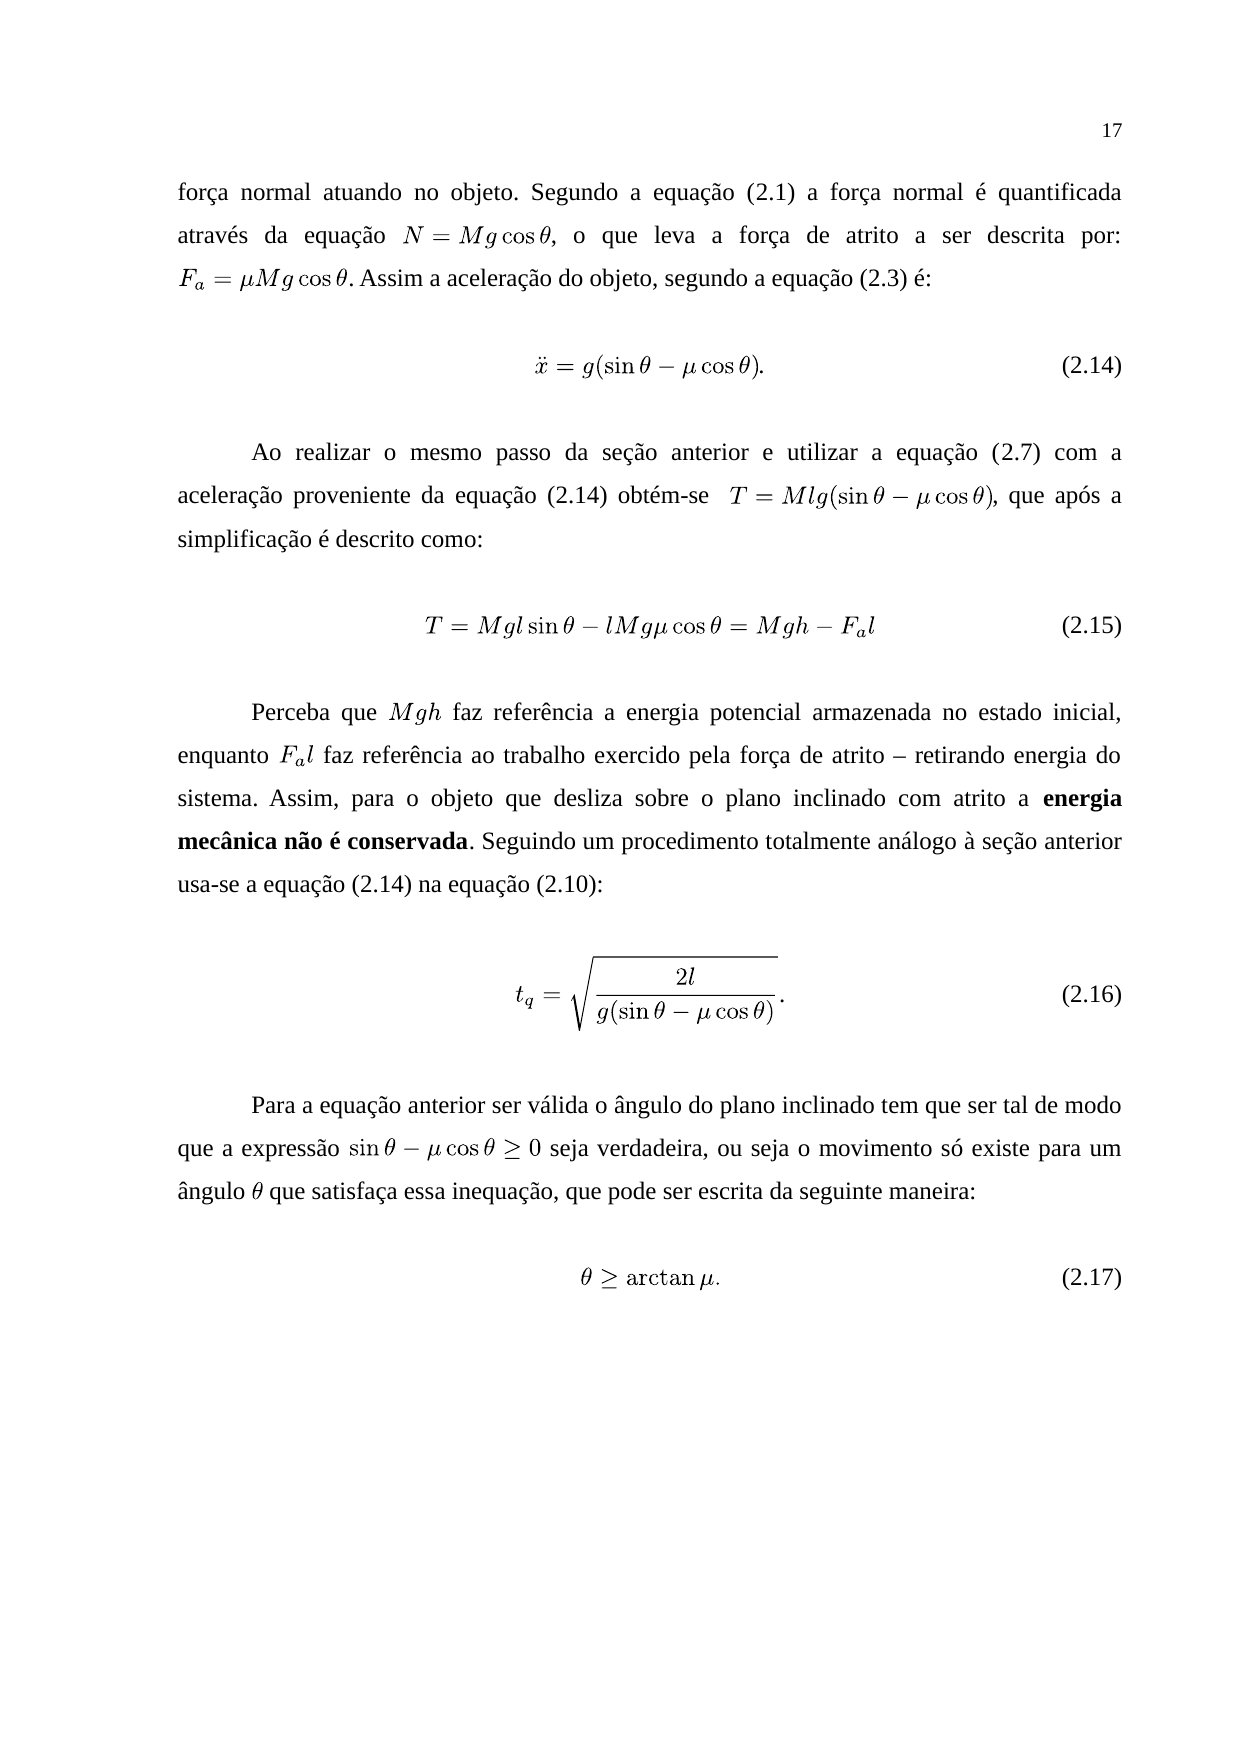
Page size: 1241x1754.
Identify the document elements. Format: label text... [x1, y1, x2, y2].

text Perceba que faz referência a energia potencial armazenada no estado inicial, enquanto faz referência ao trabalho exercido pela força de atrito – retirando energia do sistema. Assim, para o objeto que desliza sobre o plano inclinado com atrito a energia mecânica não é conservada. Seguindo um procedimento totalmente análogo à seção anterior usa-se a equação (2.14) na equação (2.10): [177, 697, 1122, 898]
text força normal atuando no objeto. Segundo a equação (2.1) a força normal é quantificada através da equação , o que leva a força de atrito a ser descrita por: . Assim a aceleração do objeto, segundo a equação (2.3) é: [177, 177, 1122, 292]
text [177, 956, 592, 1032]
text Ao realizar o mesmo passo da seção anterior e utilizar a equação (2.7) com a aceleração proveniente da equação (2.14) obtém-se , que após a simplificação é descrito como: [177, 437, 1122, 553]
text (2.15) [177, 611, 1122, 639]
text (2.17) [177, 1262, 1122, 1291]
text . (2.14) [177, 350, 1122, 379]
text . (2.16) [580, 956, 1122, 1032]
text Para a equação anterior ser válida o ângulo do plano inclinado tem que ser tal de modo que a expressão seja verdadeira, ou seja o movimento só existe para um ângulo que satisfaça essa inequação, que pode ser escrita da seguinte maneira: [177, 1090, 1122, 1205]
